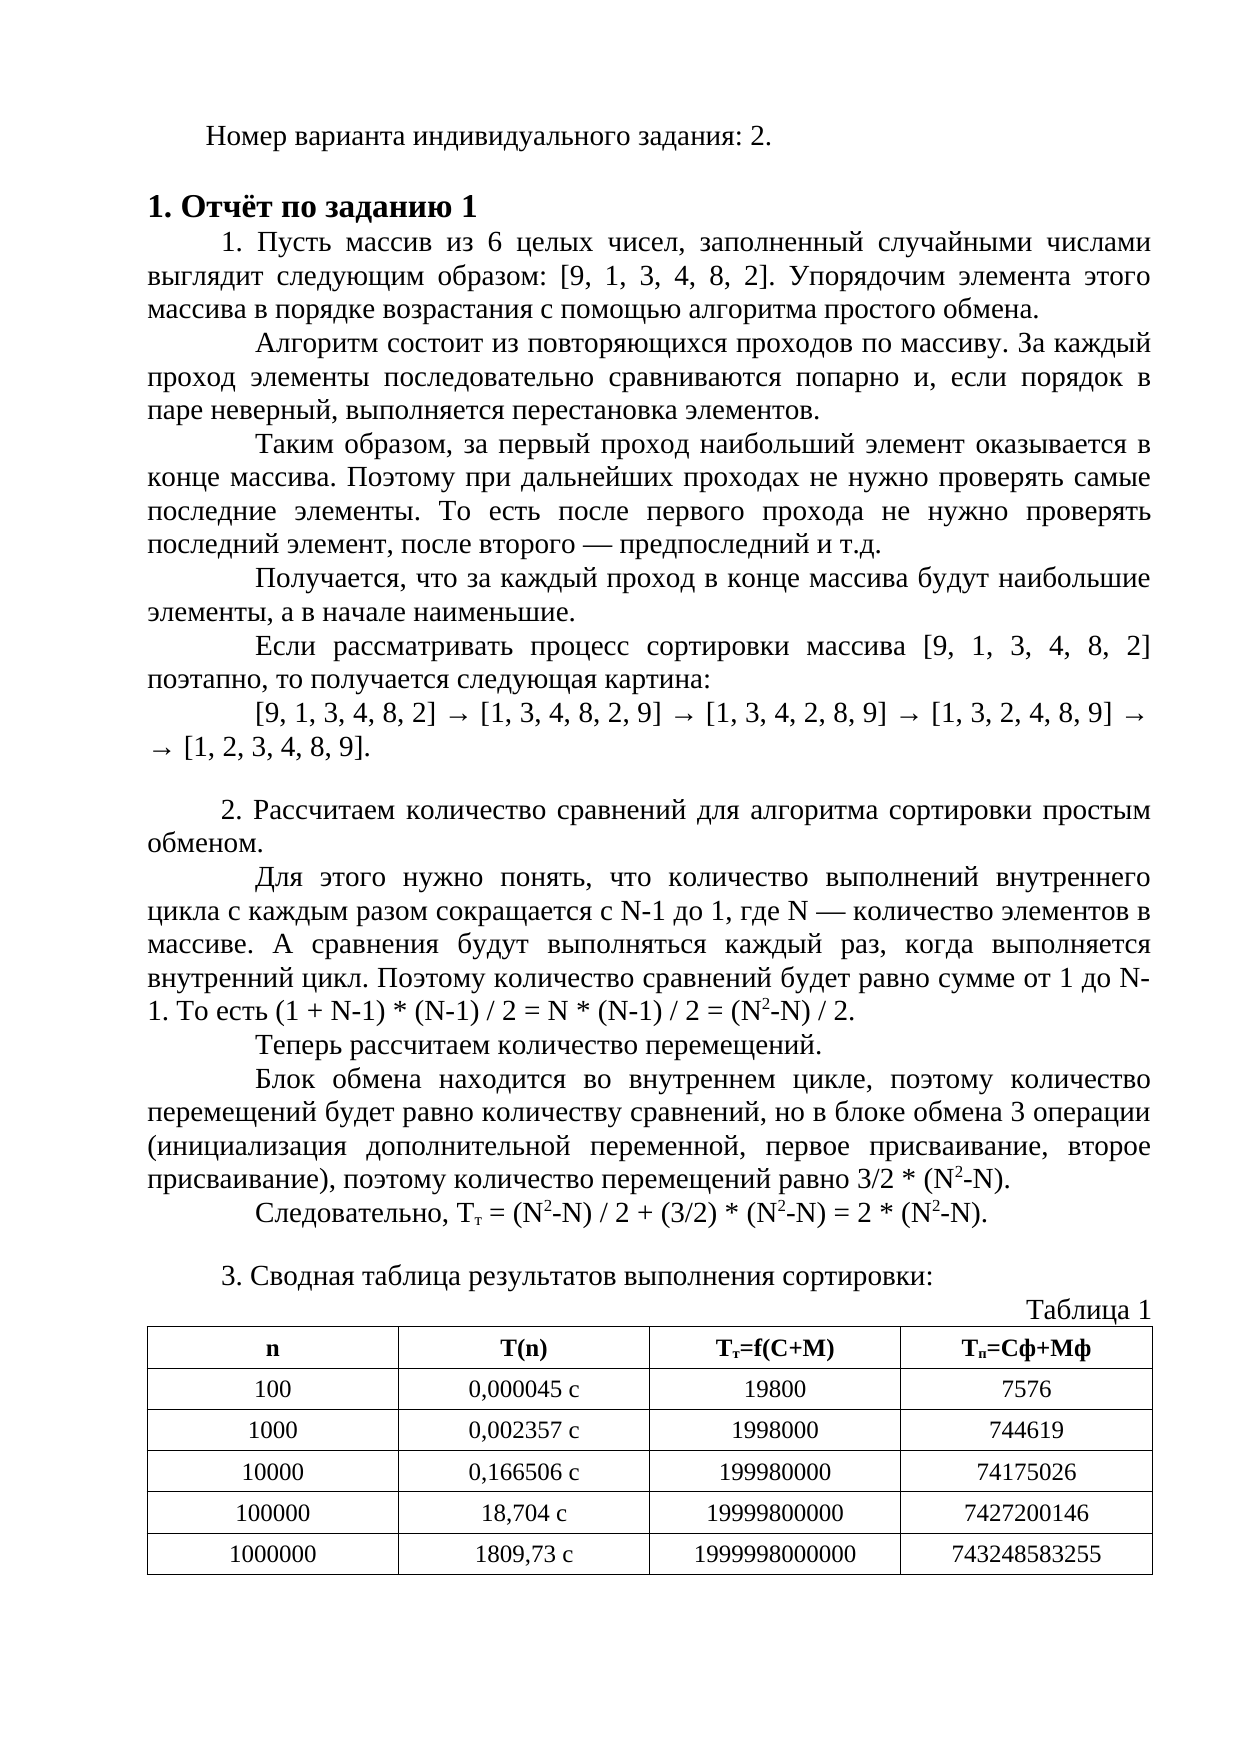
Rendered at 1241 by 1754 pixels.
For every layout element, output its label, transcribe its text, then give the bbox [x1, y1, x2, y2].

text 2. Рассчитаем количество сравнений для алгоритма сортировки простым обменом. [147, 792, 1152, 859]
table_cell 18,704 с [399, 1492, 649, 1532]
table_cell 0,000045 с [399, 1369, 649, 1409]
text Номер варианта индивидуального задания: 2. [147, 118, 1152, 152]
text Для этого нужно понять, что количество выполнений внутреннего цикла с каждым разом сокращается с N-1 до 1, где N — количество элементов в массиве. А сравнения будут выполняться каждый раз, когда выполняется внутренний цикл. Поэтому количество сравнений будет равно сумме от 1 до N-1. То есть (1 + N-1) * (N-1) / 2 = N * (N-1) / 2 = (N2-N) / 2. [147, 859, 1152, 1027]
table_cell 744619 [901, 1410, 1152, 1450]
text Если рассматривать процесс сортировки массива [9, 1, 3, 4, 8, 2] поэтапно, то получается следующая картина: [147, 628, 1152, 695]
table_cell 19800 [650, 1369, 900, 1409]
table_cell 100000 [148, 1492, 398, 1532]
table_header Tп=Cф+Мф [901, 1327, 1152, 1367]
text Таблица 1 [147, 1292, 1152, 1326]
table_cell 199980000 [650, 1451, 900, 1491]
table_cell 100 [148, 1369, 398, 1409]
table_cell 1809,73 с [399, 1534, 649, 1574]
table_cell 743248583255 [901, 1534, 1152, 1574]
table_cell 1998000 [650, 1410, 900, 1450]
table_cell 0,002357 с [399, 1410, 649, 1450]
text [9, 1, 3, 4, 8, 2] → [1, 3, 4, 8, 2, 9] → [1, 3, 4, 2, 8, 9] → [1, 3, 2, 4, 8, 9] → → [1, 2, 3, 4, 8, 9]. [147, 695, 1152, 762]
table_header Tт=f(C+M) [650, 1327, 900, 1367]
table_cell 1000000 [148, 1534, 398, 1574]
table_header n [148, 1327, 398, 1367]
table_cell 0,166506 с [399, 1451, 649, 1491]
text Получается, что за каждый проход в конце массива будут наибольшие элементы, а в начале наименьшие. [147, 561, 1152, 628]
table_cell 1000 [148, 1410, 398, 1450]
text Следовательно, Tт = (N2-N) / 2 + (3/2) * (N2-N) = 2 * (N2-N). [147, 1196, 1152, 1229]
text 1. Пусть массив из 6 целых чисел, заполненный случайными числами выглядит следующим образом: [9, 1, 3, 4, 8, 2]. Упорядочим элемента этого массива в порядке возрастания с помощью алгоритма простого обмена. [147, 224, 1152, 325]
table_header T(n) [399, 1327, 649, 1367]
subtitle 1. Отчёт по заданию 1 [147, 186, 1152, 224]
table_cell 10000 [148, 1451, 398, 1491]
table_cell 74175026 [901, 1451, 1152, 1491]
text 3. Сводная таблица результатов выполнения сортировки: [147, 1258, 1152, 1292]
table_cell 7576 [901, 1369, 1152, 1409]
table_cell 7427200146 [901, 1492, 1152, 1532]
text Блок обмена находится во внутреннем цикле, поэтому количество перемещений будет равно количеству сравнений, но в блоке обмена 3 операции (инициализация дополнительной переменной, первое присваивание, второе присваивание), поэтому количество перемещений равно 3/2 * (N2-N). [147, 1061, 1152, 1195]
text Алгоритм состоит из повторяющихся проходов по массиву. За каждый проход элементы последовательно сравниваются попарно и, если порядок в паре неверный, выполняется перестановка элементов. [147, 325, 1152, 426]
table_cell 1999998000000 [650, 1534, 900, 1574]
table_cell 19999800000 [650, 1492, 900, 1532]
text Теперь рассчитаем количество перемещений. [147, 1027, 1152, 1061]
text Таким образом, за первый проход наибольший элемент оказывается в конце массива. Поэтому при дальнейших проходах не нужно проверять самые последние элементы. То есть после первого прохода не нужно проверять последний элемент, после второго — предпоследний и т.д. [147, 426, 1152, 560]
